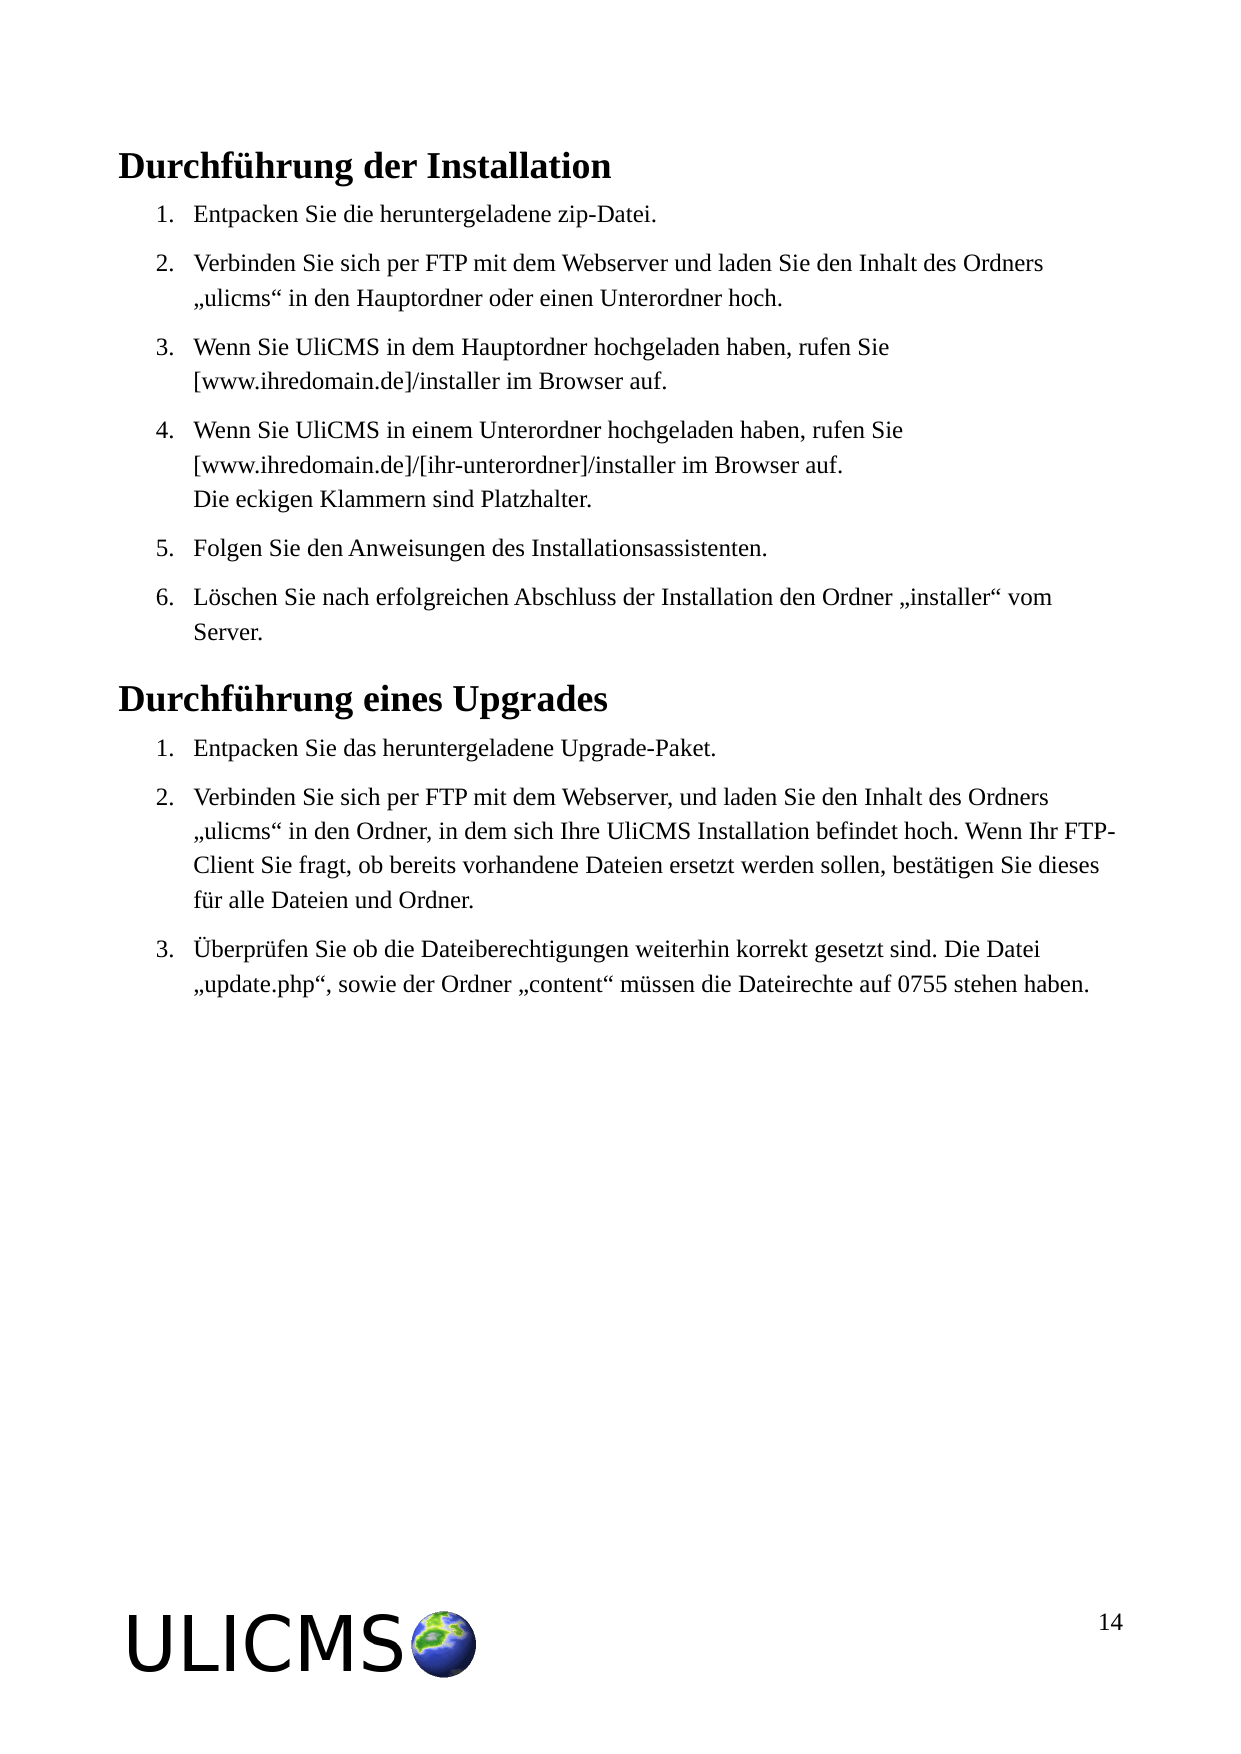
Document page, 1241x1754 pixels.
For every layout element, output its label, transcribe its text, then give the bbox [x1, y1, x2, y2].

list Verbinden Sie sich per FTP mit dem Webserver, und laden Sie den Inhalt des Ordners „ulicms“ in den Ordner, in dem sich Ihre UliCMS Installation befindet hoch. Wenn Ihr FTP-Client Sie fragt, ob bereits vorhandene Dateien ersetzt werden sollen, bestätigen Sie dieses für alle Dateien und Ordner. [156, 782, 1123, 914]
list Verbinden Sie sich per FTP mit dem Webserver und laden Sie den Inhalt des Ordners „ulicms“ in den Hauptordner oder einen Unterordner hoch. [156, 248, 1123, 312]
picture [118, 1607, 479, 1681]
subtitle Durchführung der Installation [118, 143, 1123, 187]
list Wenn Sie UliCMS in einem Unterordner hochgeladen haben, rufen Sie [www.ihredomain.de]/[ihr-unterordner]/installer im Browser auf. Die eckigen Klammern sind Platzhalter. [156, 415, 1123, 513]
list Entpacken Sie das heruntergeladene Upgrade-Paket. [156, 733, 1123, 761]
list Wenn Sie UliCMS in dem Hauptordner hochgeladen haben, rufen Sie [www.ihredomain.de]/installer im Browser auf. [156, 332, 1123, 395]
list Folgen Sie den Anweisungen des Installationsassistenten. [156, 533, 1123, 562]
list Überprüfen Sie ob die Dateiberechtigungen weiterhin korrekt gesetzt sind. Die Datei „update.php“, sowie der Ordner „content“ müssen die Dateirechte auf 0755 stehen haben. [156, 934, 1123, 997]
list Entpacken Sie die heruntergeladene zip-Datei. [156, 199, 1123, 228]
subtitle Durchführung eines Upgrades [118, 676, 1123, 720]
list Löschen Sie nach erfolgreichen Abschluss der Installation den Ordner „installer“ vom Server. [156, 582, 1123, 646]
